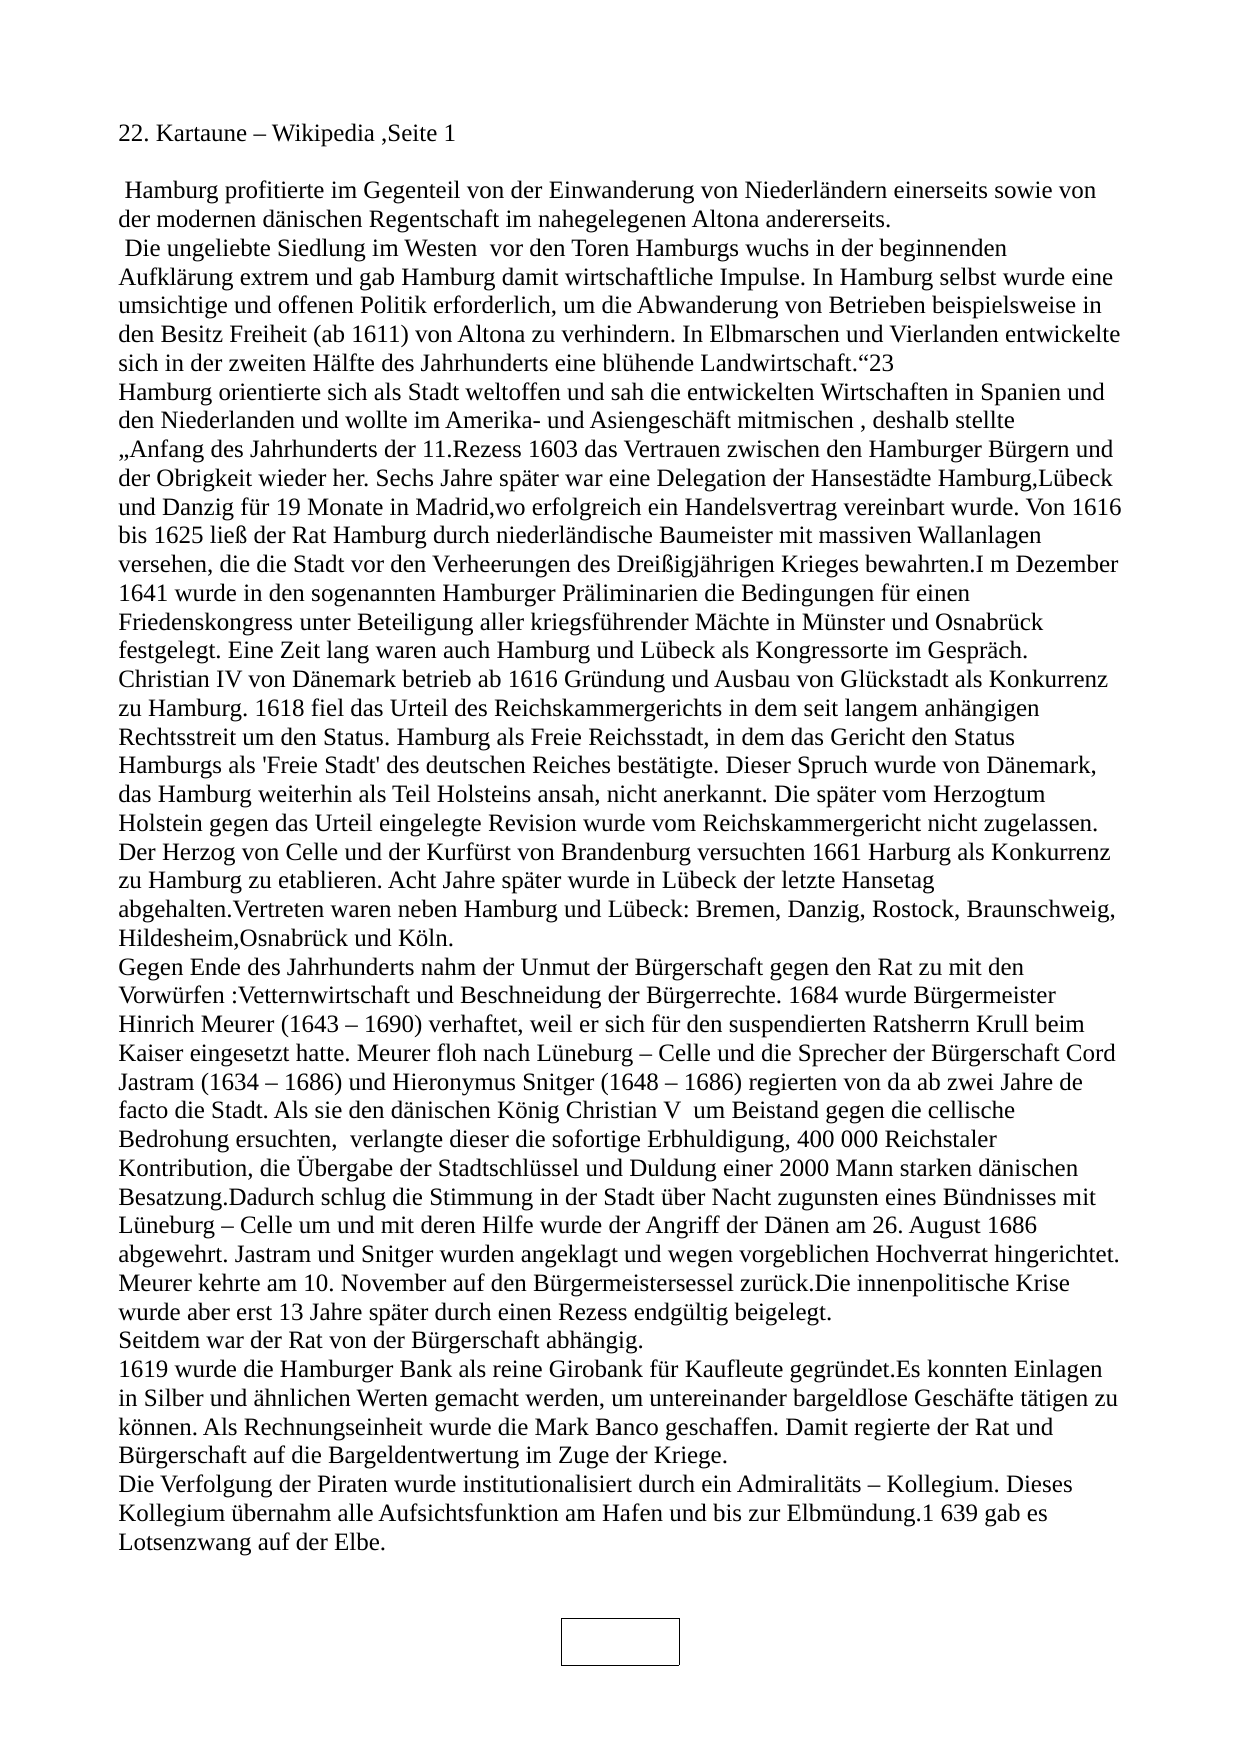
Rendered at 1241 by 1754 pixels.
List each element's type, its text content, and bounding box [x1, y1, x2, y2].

text Meurer kehrte am 10. November auf den Bürgermeistersessel zurück.Die innenpolitische Krise wurde aber erst 13 Jahre später durch einen Rezess endgültig beigelegt. [118, 1268, 1122, 1326]
text Gegen Ende des Jahrhunderts nahm der Unmut der Bürgerschaft gegen den Rat zu mit den Vorwürfen :Vetternwirtschaft und Beschneidung der Bürgerrechte. 1684 wurde Bürgermeister Hinrich Meurer (1643 – 1690) verhaftet, weil er sich für den suspendierten Ratsherrn Krull beim Kaiser eingesetzt hatte. Meurer floh nach Lüneburg – Celle und die Sprecher der Bürgerschaft Cord Jastram (1634 – 1686) und Hieronymus Snitger (1648 – 1686) regierten von da ab zwei Jahre de facto die Stadt. Als sie den dänischen König Christian V um Beistand gegen die cellische Bedrohung ersuchten, verlangte dieser die sofortige Erbhuldigung, 400 000 Reichstaler Kontribution, die Übergabe der Stadtschlüssel und Duldung einer 2000 Mann starken dänischen Besatzung.Dadurch schlug die Stimmung in der Stadt über Nacht zugunsten eines Bündnisses mit Lüneburg – Celle um und mit deren Hilfe wurde der Angriff der Dänen am 26. August 1686 abgewehrt. Jastram und Snitger wurden angeklagt und wegen vorgeblichen Hochverrat hingerichtet. [118, 952, 1122, 1268]
text Die ungeliebte Siedlung im Westen vor den Toren Hamburgs wuchs in der beginnenden Aufklärung extrem und gab Hamburg damit wirtschaftliche Impulse. In Hamburg selbst wurde eine umsichtige und offenen Politik erforderlich, um die Abwanderung von Betrieben beispielsweise in den Besitz Freiheit (ab 1611) von Altona zu verhindern. In Elbmarschen und Vierlanden entwickelte sich in der zweiten Hälfte des Jahrhunderts eine blühende Landwirtschaft.“23 [118, 233, 1122, 377]
text Seitdem war der Rat von der Bürgerschaft abhängig. [118, 1326, 1122, 1354]
text Christian IV von Dänemark betrieb ab 1616 Gründung und Ausbau von Glückstadt als Konkurrenz zu Hamburg. 1618 fiel das Urteil des Reichskammergerichts in dem seit langem anhängigen Rechtsstreit um den Status. Hamburg als Freie Reichsstadt, in dem das Gericht den Status Hamburgs als 'Freie Stadt' des deutschen Reiches bestätigte. Dieser Spruch wurde von Dänemark, das Hamburg weiterhin als Teil Holsteins ansah, nicht anerkannt. Die später vom Herzogtum Holstein gegen das Urteil eingelegte Revision wurde vom Reichskammergericht nicht zugelassen. Der Herzog von Celle und der Kurfürst von Brandenburg versuchten 1661 Harburg als Konkurrenz zu Hamburg zu etablieren. Acht Jahre später wurde in Lübeck der letzte Hansetag abgehalten.Vertreten waren neben Hamburg und Lübeck: Bremen, Danzig, Rostock, Braunschweig, Hildesheim,Osnabrück und Köln. [118, 664, 1122, 952]
text Die Verfolgung der Piraten wurde institutionalisiert durch ein Admiralitäts – Kollegium. Dieses Kollegium übernahm alle Aufsichtsfunktion am Hafen und bis zur Elbmündung.1 639 gab es Lotsenzwang auf der Elbe. [118, 1469, 1122, 1556]
text „Anfang des Jahrhunderts der 11.Rezess 1603 das Vertrauen zwischen den Hamburger Bürgern und der Obrigkeit wieder her. Sechs Jahre später war eine Delegation der Hansestädte Hamburg,Lübeck und Danzig für 19 Monate in Madrid,wo erfolgreich ein Handelsvertrag vereinbart wurde. Von 1616 bis 1625 ließ der Rat Hamburg durch niederländische Baumeister mit massiven Wallanlagen versehen, die die Stadt vor den Verheerungen des Dreißigjährigen Krieges bewahrten.I m Dezember 1641 wurde in den sogenannten Hamburger Präliminarien die Bedingungen für einen Friedenskongress unter Beteiligung aller kriegsführender Mächte in Münster und Osnabrück festgelegt. Eine Zeit lang waren auch Hamburg und Lübeck als Kongressorte im Gespräch. [118, 434, 1122, 664]
text Hamburg profitierte im Gegenteil von der Einwanderung von Niederländern einerseits sowie von der modernen dänischen Regentschaft im nahegelegenen Altona andererseits. [118, 176, 1122, 233]
text 22. Kartaune – Wikipedia ,Seite 1 [118, 118, 1122, 147]
text Hamburg orientierte sich als Stadt weltoffen und sah die entwickelten Wirtschaften in Spanien und den Niederlanden und wollte im Amerika- und Asiengeschäft mitmischen , deshalb stellte [118, 377, 1122, 434]
text 1619 wurde die Hamburger Bank als reine Girobank für Kaufleute gegründet.Es konnten Einlagen in Silber und ähnlichen Werten gemacht werden, um untereinander bargeldlose Geschäfte tätigen zu können. Als Rechnungseinheit wurde die Mark Banco geschaffen. Damit regierte der Rat und Bürgerschaft auf die Bargeldentwertung im Zuge der Kriege. [118, 1354, 1122, 1469]
